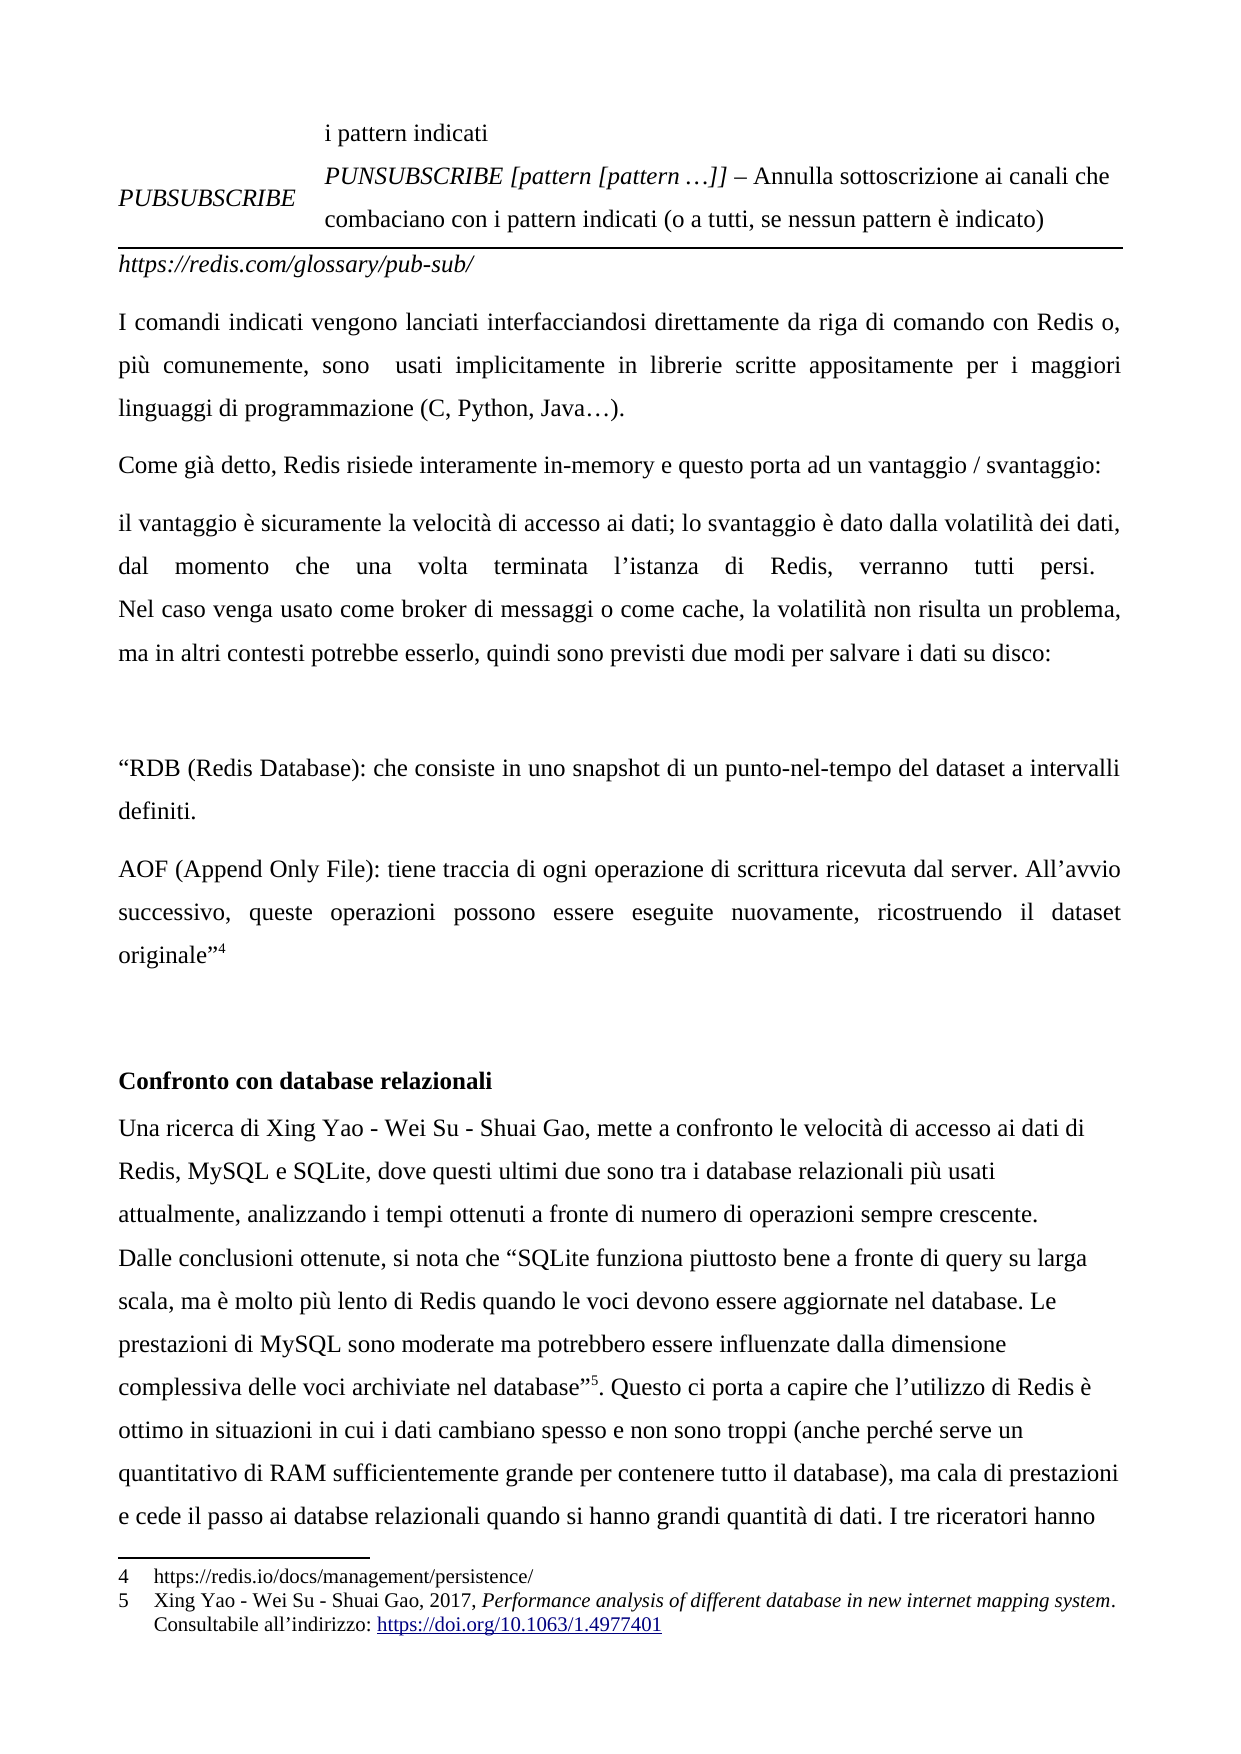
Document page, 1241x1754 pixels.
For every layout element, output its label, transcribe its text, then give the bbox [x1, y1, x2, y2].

text il vantaggio è sicuramente la velocità di accesso ai dati; lo svantaggio è dato dalla volatilità dei dati, dal momento che una volta terminata l’istanza di Redis, verranno tutti persi. Nel caso venga usato come broker di messaggi o come cache, la volatilità non risulta un problema, ma in altri contesti potrebbe esserlo, quindi sono previsti due modi per salvare i dati su disco: [118, 508, 1122, 666]
text https://redis.io/docs/management/persistence/ [118, 1564, 1122, 1588]
table_cell [118, 118, 324, 161]
text AOF (Append Only File): tiene traccia di ogni operazione di scrittura ricevuta dal server. All’avvio successivo, queste operazioni possono essere eseguite nuovamente, ricostruendo il dataset originale” [118, 854, 1122, 969]
text “RDB (Redis Database): che consiste in uno snapshot di un punto-nel-tempo del dataset a intervalli definiti. [118, 753, 1122, 825]
table_cell i pattern indicati [324, 118, 1123, 161]
text I comandi indicati vengono lanciati interfacciandosi direttamente da riga di comando con Redis o, più comunemente, sono usati implicitamente in librerie scritte appositamente per i maggiori linguaggi di programmazione (C, Python, Java…). [118, 307, 1122, 422]
table_cell PUNSUBSCRIBE [pattern [pattern …]] – Annulla sottoscrizione ai canali che combaciano con i pattern indicati (o a tutti, se nessun pattern è indicato) [324, 161, 1123, 247]
text Dalle conclusioni ottenute, si nota che “SQLite funziona piuttosto bene a fronte di query su larga scala, ma è molto più lento di Redis quando le voci devono essere aggiornate nel database. Le prestazioni di MySQL sono moderate ma potrebbero essere influenzate dalla dimensione complessiva delle voci archiviate nel database”. Questo ci porta a capire che l’utilizzo di Redis è ottimo in situazioni in cui i dati cambiano spesso e non sono troppi (anche perché serve un quantitativo di RAM sufficientemente grande per contenere tutto il database), ma cala di prestazioni e cede il passo ai databse relazionali quando si hanno grandi quantità di dati. I tre riceratori hanno [118, 1243, 1122, 1530]
text Xing Yao - Wei Su - Shuai Gao, 2017, Performance analysis of different database in new internet mapping system. Consultabile all’indirizzo: https://doi.org/10.1063/1.4977401 [118, 1588, 1122, 1636]
text Una ricerca di Xing Yao - Wei Su - Shuai Gao, mette a confronto le velocità di accesso ai dati di Redis, MySQL e SQLite, dove questi ultimi due sono tra i database relazionali più usati attualmente, analizzando i tempi ottenuti a fronte di numero di operazioni sempre crescente. [118, 1113, 1122, 1228]
text https://redis.com/glossary/pub-sub/ [118, 249, 1122, 278]
table_cell PUBSUBSCRIBE [118, 161, 324, 247]
text Come già detto, Redis risiede interamente in-memory e questo porta ad un vantaggio / svantaggio: [118, 451, 1122, 479]
subtitle Confronto con database relazionali [118, 1066, 1122, 1095]
